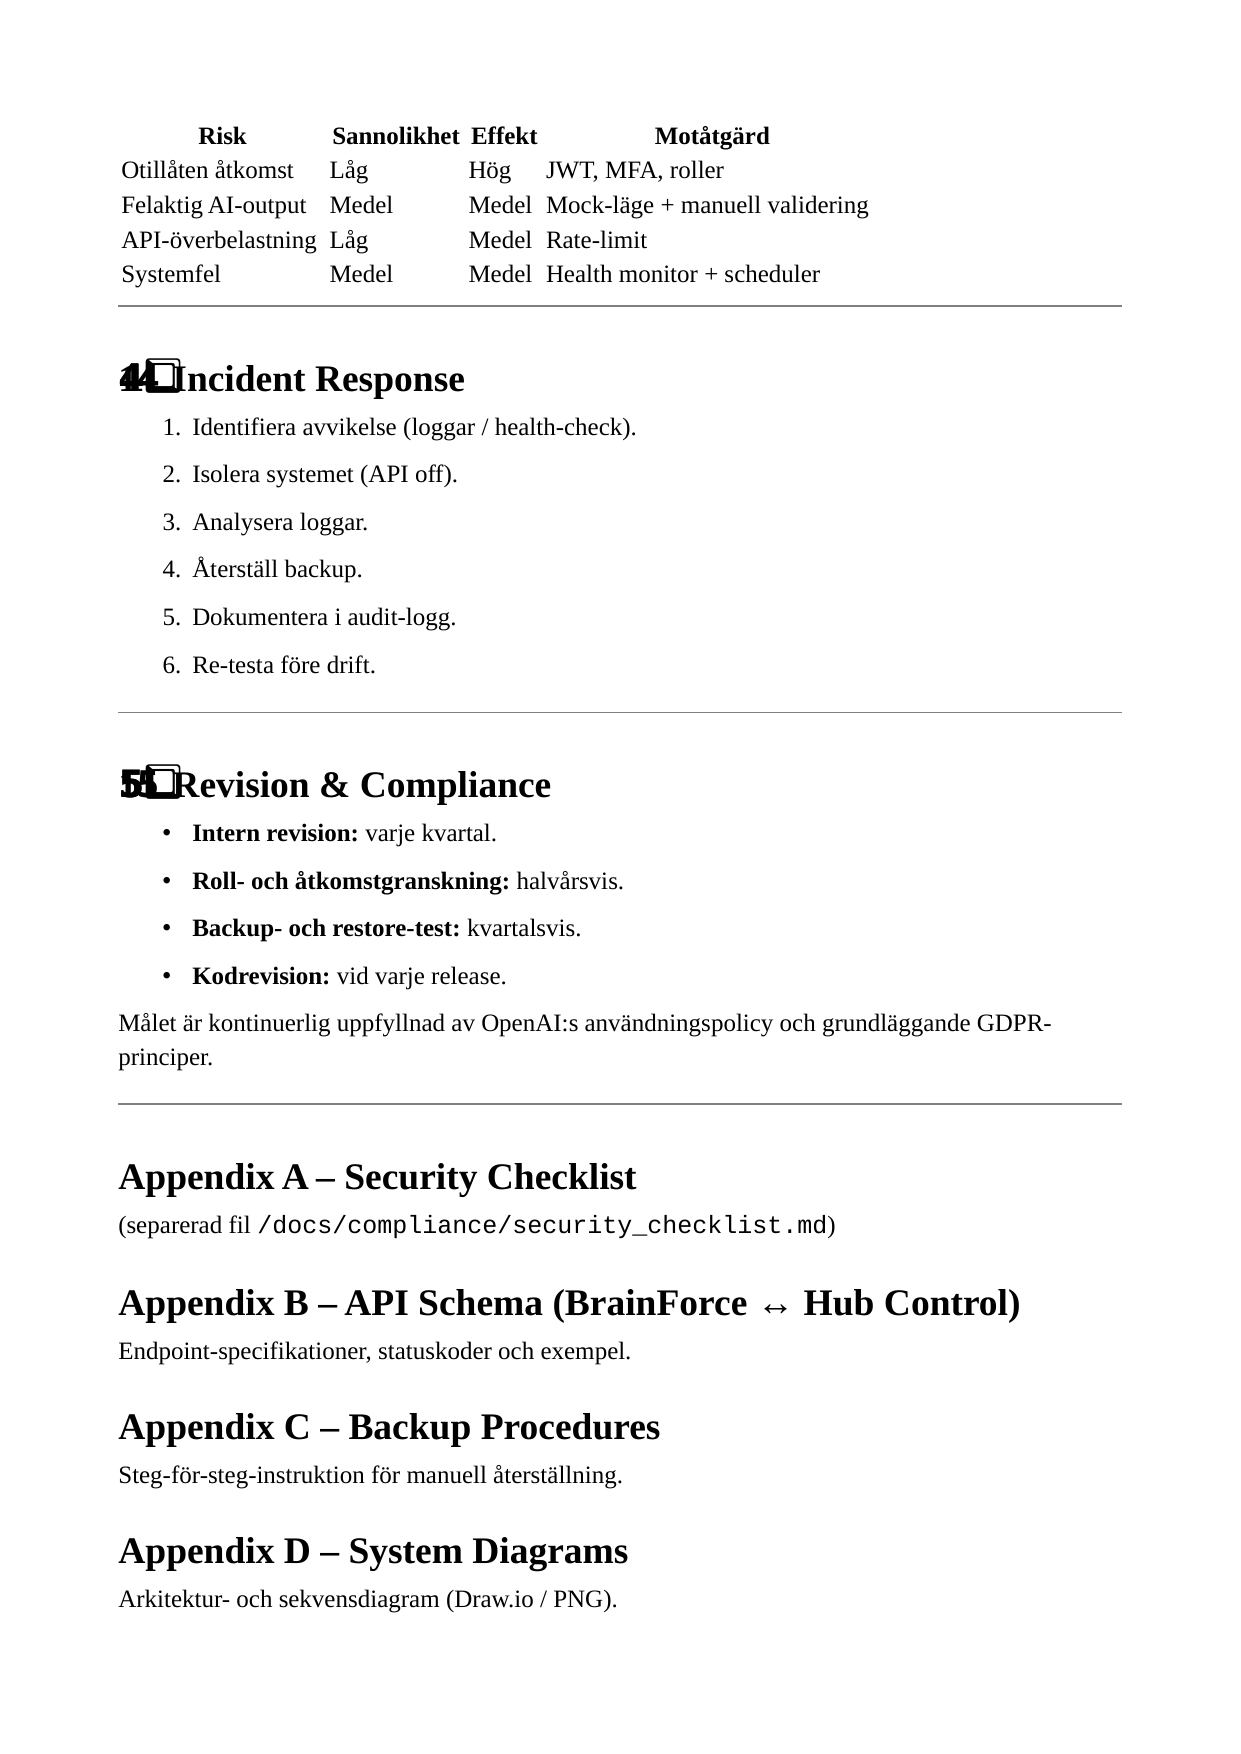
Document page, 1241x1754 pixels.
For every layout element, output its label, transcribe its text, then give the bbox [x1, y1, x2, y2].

table_header Motåtgärd [543, 118, 882, 153]
list Kodrevision: vid varje release. [162, 961, 1122, 990]
list Backup- och restore-test: kvartalsvis. [162, 913, 1122, 942]
table_cell Medel [465, 222, 543, 256]
table_cell Medel [465, 187, 543, 222]
table_cell Låg [326, 222, 465, 256]
text (separerad fil /docs/compliance/security_checklist.md) [118, 1210, 1122, 1241]
list Analysera loggar. [162, 507, 1122, 536]
table_cell Medel [326, 187, 465, 222]
table_cell Felaktig AI-output [118, 187, 326, 222]
table_cell Mock-läge + manuell validering [543, 187, 882, 222]
table_cell JWT, MFA, roller [543, 153, 882, 187]
table_cell Health monitor + scheduler [543, 256, 882, 291]
table_header Sannolikhet [326, 118, 465, 153]
text Arkitektur- och sekvensdiagram (Draw.io / PNG). [118, 1584, 1122, 1613]
subtitle Appendix B – API Schema (BrainForce ↔ Hub Control) [118, 1281, 1122, 1324]
table_cell Systemfel [118, 256, 326, 291]
table_cell Medel [326, 256, 465, 291]
text Målet är kontinuerlig uppfyllnad av OpenAI:s användningspolicy och grundläggande GDPR-principer. [118, 1008, 1122, 1070]
table_cell Rate-limit [543, 222, 882, 256]
subtitle 14️⃣ Incident Response [118, 356, 1122, 399]
list Identifiera avvikelse (loggar / health-check). [162, 412, 1122, 441]
table_cell Otillåten åtkomst [118, 153, 326, 187]
table_cell Medel [465, 256, 543, 291]
list Intern revision: varje kvartal. [162, 818, 1122, 847]
table_header Effekt [465, 118, 543, 153]
table_cell Hög [465, 153, 543, 187]
subtitle Appendix C – Backup Procedures [118, 1405, 1122, 1448]
subtitle 15️⃣ Revision & Compliance [118, 762, 1122, 806]
table_cell Låg [326, 153, 465, 187]
list Roll- och åtkomstgranskning: halvårsvis. [162, 866, 1122, 894]
text Steg-för-steg-instruktion för manuell återställning. [118, 1460, 1122, 1489]
list Isolera systemet (API off). [162, 459, 1122, 488]
subtitle Appendix A – Security Checklist [118, 1154, 1122, 1197]
list Re-testa före drift. [162, 650, 1122, 678]
table_cell API-överbelastning [118, 222, 326, 256]
table_header Risk [118, 118, 326, 153]
subtitle Appendix D – System Diagrams [118, 1529, 1122, 1572]
list Återställ backup. [162, 554, 1122, 583]
text Endpoint-specifikationer, statuskoder och exempel. [118, 1336, 1122, 1365]
list Dokumentera i audit-logg. [162, 602, 1122, 631]
